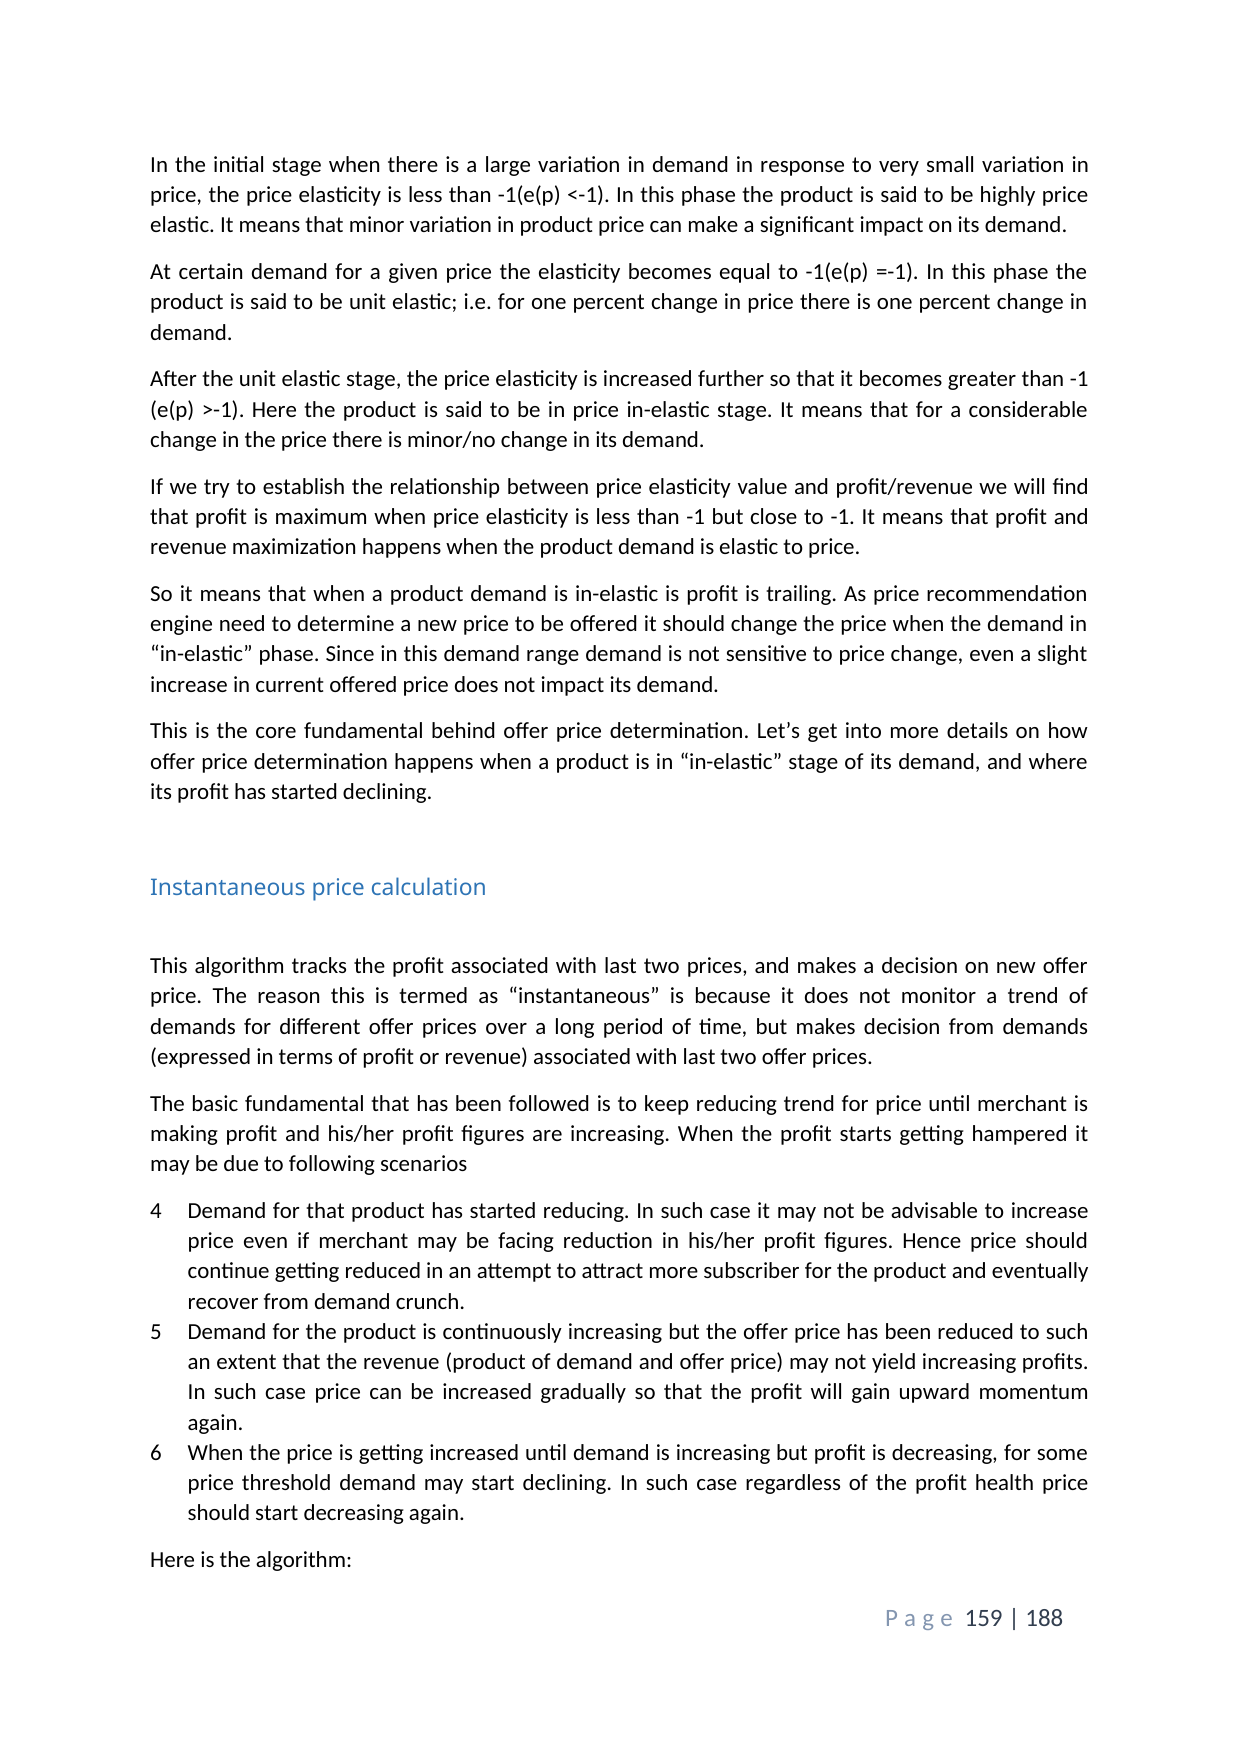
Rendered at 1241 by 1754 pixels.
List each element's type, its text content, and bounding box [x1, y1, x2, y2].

text After the unit elastic stage, the price elasticity is increased further so that it becomes greater than -1 (e(p) >-1). Here the product is said to be in price in-elastic stage. It means that for a considerable change in the price there is minor/no change in its demand. [150, 364, 1090, 453]
text If we try to establish the relationship between price elasticity value and profit/revenue we will find that profit is maximum when price elasticity is less than -1 but close to -1. It means that profit and revenue maximization happens when the product demand is elastic to price. [150, 472, 1090, 560]
text At certain demand for a given price the elasticity becomes equal to -1(e(p) =-1). In this phase the product is said to be unit elastic; i.e. for one percent change in price there is one percent change in demand. [150, 257, 1090, 346]
list When the price is getting increased until demand is increasing but profit is decreasing, for some price threshold demand may start declining. In such case regardless of the profit health price should start decreasing again. [150, 1438, 1090, 1526]
text The basic fundamental that has been followed is to keep reducing trend for price until merchant is making profit and his/her profit figures are increasing. When the profit starts getting hampered it may be due to following scenarios [150, 1089, 1090, 1177]
text So it means that when a product demand is in-elastic is profit is trailing. As price recommendation engine need to determine a new price to be offered it should change the price when the demand in “in-elastic” phase. Since in this demand range demand is not sensitive to price change, even a slight increase in current offered price does not impact its demand. [150, 579, 1090, 698]
list Demand for that product has started reducing. In such case it may not be advisable to increase price even if merchant may be facing reduction in his/her profit figures. Hence price should continue getting reduced in an attempt to attract more subscriber for the product and eventually recover from demand crunch. [150, 1196, 1090, 1315]
list Demand for the product is continuously increasing but the offer price has been reduced to such an extent that the revenue (product of demand and offer price) may not yield increasing profits. In such case price can be increased gradually so that the profit will gain upward momentum again. [150, 1317, 1090, 1436]
text In the initial stage when there is a large variation in demand in response to very small variation in price, the price elasticity is less than -1(e(p) <-1). In this phase the product is said to be highly price elastic. It means that minor variation in product price can make a significant impact on its demand. [150, 150, 1090, 238]
subtitle Instantaneous price calculation [150, 871, 1090, 902]
text This is the core fundamental behind offer price determination. Let’s get into more details on how offer price determination happens when a product is in “in-elastic” stage of its demand, and where its profit has started declining. [150, 717, 1090, 805]
text Here is the algorithm: [150, 1545, 1090, 1573]
text This algorithm tracks the profit associated with last two prices, and makes a decision on new offer price. The reason this is termed as “instantaneous” is because it does not monitor a trend of demands for different offer prices over a long period of time, but makes decision from demands (expressed in terms of profit or revenue) associated with last two offer prices. [150, 951, 1090, 1070]
